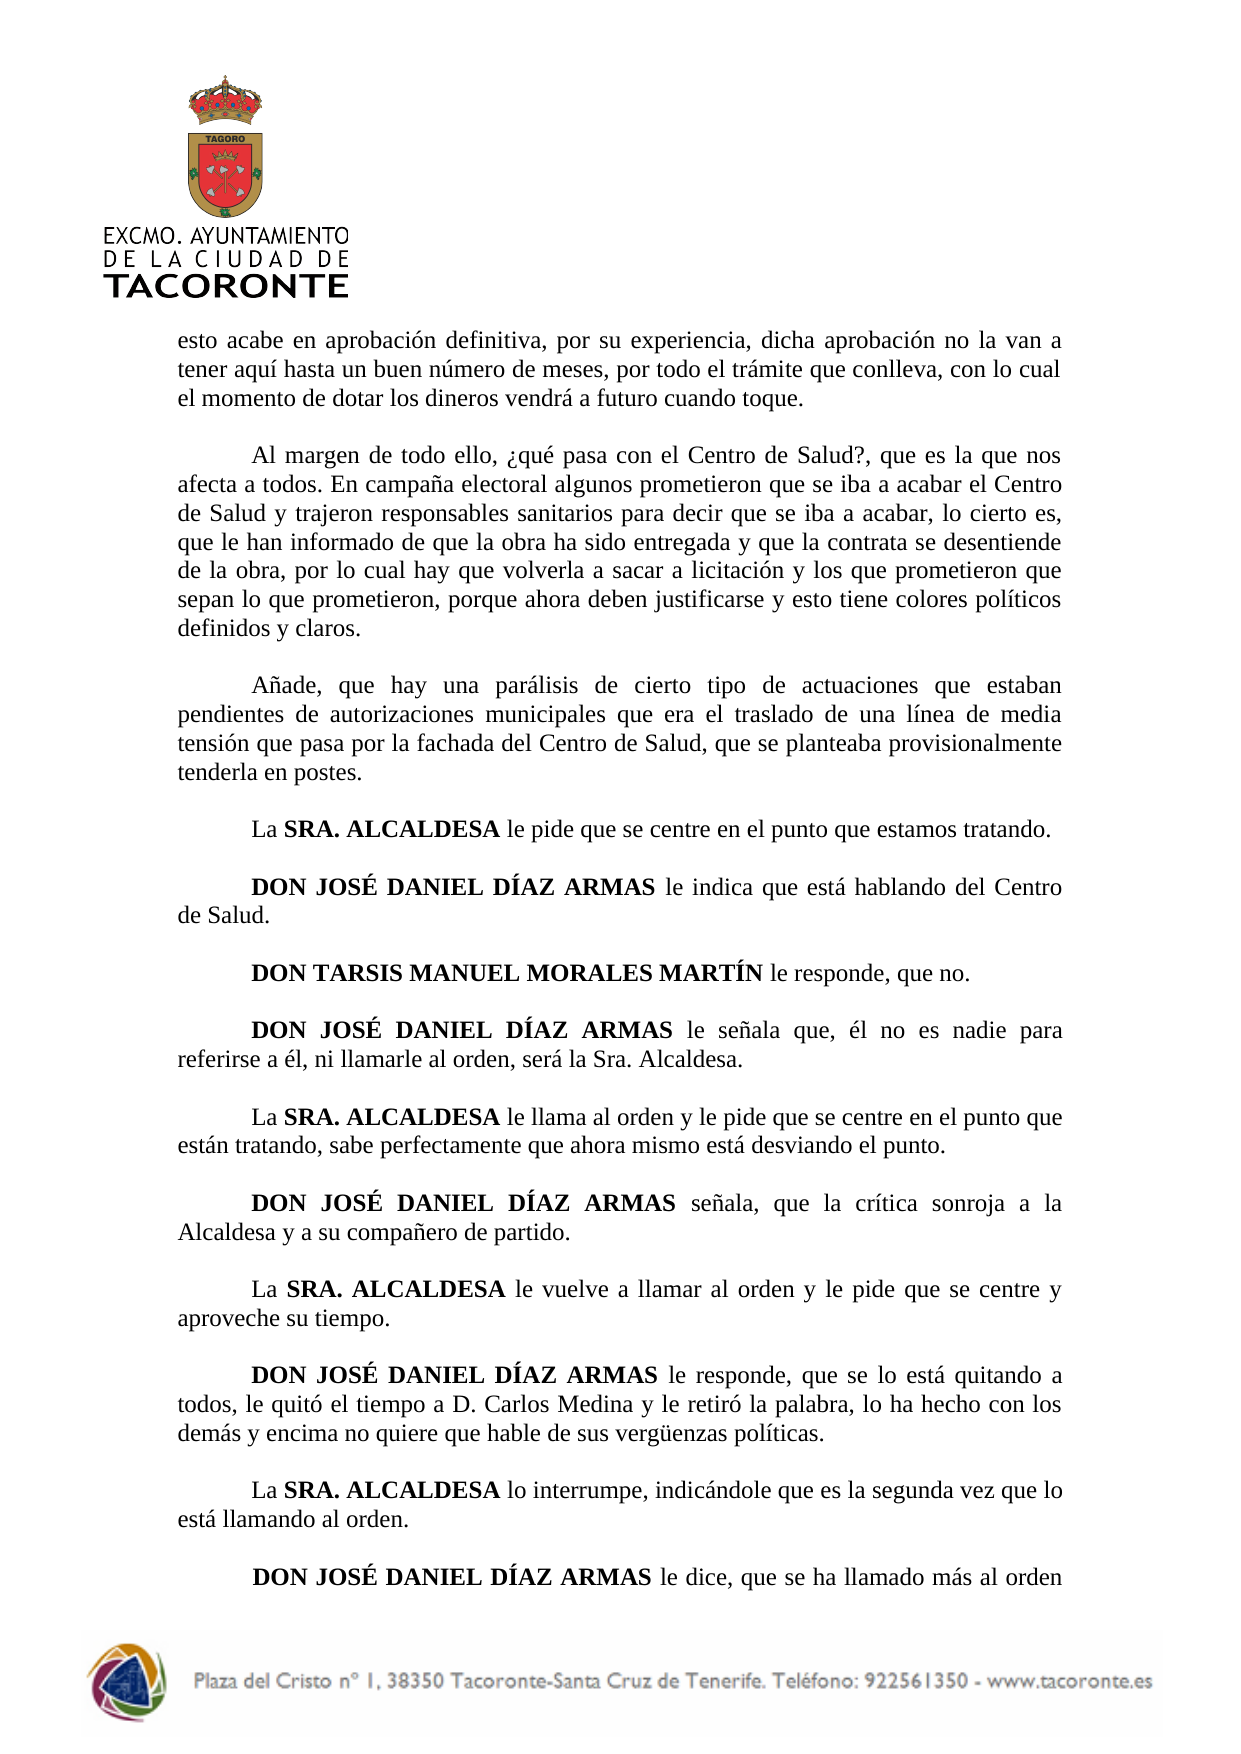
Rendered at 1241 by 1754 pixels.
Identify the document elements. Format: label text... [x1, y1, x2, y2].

text La SRA. ALCALDESA le pide que se centre en el punto que estamos tratando. [177, 814, 1063, 843]
text La SRA. ALCALDESA le llama al orden y le pide que se centre en el punto que están tratando, sabe perfectamente que ahora mismo está desviando el punto. [177, 1102, 1063, 1159]
text DON JOSÉ DANIEL DÍAZ ARMAS le indica que está hablando del Centro de Salud. [177, 872, 1063, 929]
text Al margen de todo ello, ¿qué pasa con el Centro de Salud?, que es la que nos afecta a todos. En campaña electoral algunos prometieron que se iba a acabar el Centro de Salud y trajeron responsables sanitarios para decir que se iba a acabar, lo cierto es, que le han informado de que la obra ha sido entregada y que la contrata se desentiende de la obra, por lo cual hay que volverla a sacar a licitación y los que prometieron que sepan lo que prometieron, porque ahora deben justificarse y esto tiene colores políticos definidos y claros. [177, 440, 1063, 642]
text Añade, que hay una parálisis de cierto tipo de actuaciones que estaban pendientes de autorizaciones municipales que era el traslado de una línea de media tensión que pasa por la fachada del Centro de Salud, que se planteaba provisionalmente tenderla en postes. [177, 670, 1063, 785]
picture [103, 75, 348, 298]
picture [80, 1630, 1163, 1737]
text La SRA. ALCALDESA lo interrumpe, indicándole que es la segunda vez que lo está llamando al orden. [177, 1475, 1063, 1533]
text La SRA. ALCALDESA le vuelve a llamar al orden y le pide que se centre y aproveche su tiempo. [177, 1274, 1063, 1332]
text DON TARSIS MANUEL MORALES MARTÍN le responde, que no. [177, 958, 1063, 987]
text DON JOSÉ DANIEL DÍAZ ARMAS señala, que la crítica sonroja a la Alcaldesa y a su compañero de partido. [177, 1188, 1063, 1245]
text DON JOSÉ DANIEL DÍAZ ARMAS le responde, que se lo está quitando a todos, le quitó el tiempo a D. Carlos Medina y le retiró la palabra, lo ha hecho con los demás y encima no quiere que hable de sus vergüenzas políticas. [177, 1360, 1063, 1447]
text DON JOSÉ DANIEL DÍAZ ARMAS le señala que, él no es nadie para referirse a él, ni llamarle al orden, será la Sra. Alcaldesa. [177, 1015, 1063, 1073]
text DON JOSÉ DANIEL DÍAZ ARMAS le dice, que se ha llamado más al orden [177, 1562, 1063, 1590]
text esto acabe en aprobación definitiva, por su experiencia, dicha aprobación no la van a tener aquí hasta un buen número de meses, por todo el trámite que conlleva, con lo cual el momento de dotar los dineros vendrá a futuro cuando toque. [177, 325, 1063, 412]
